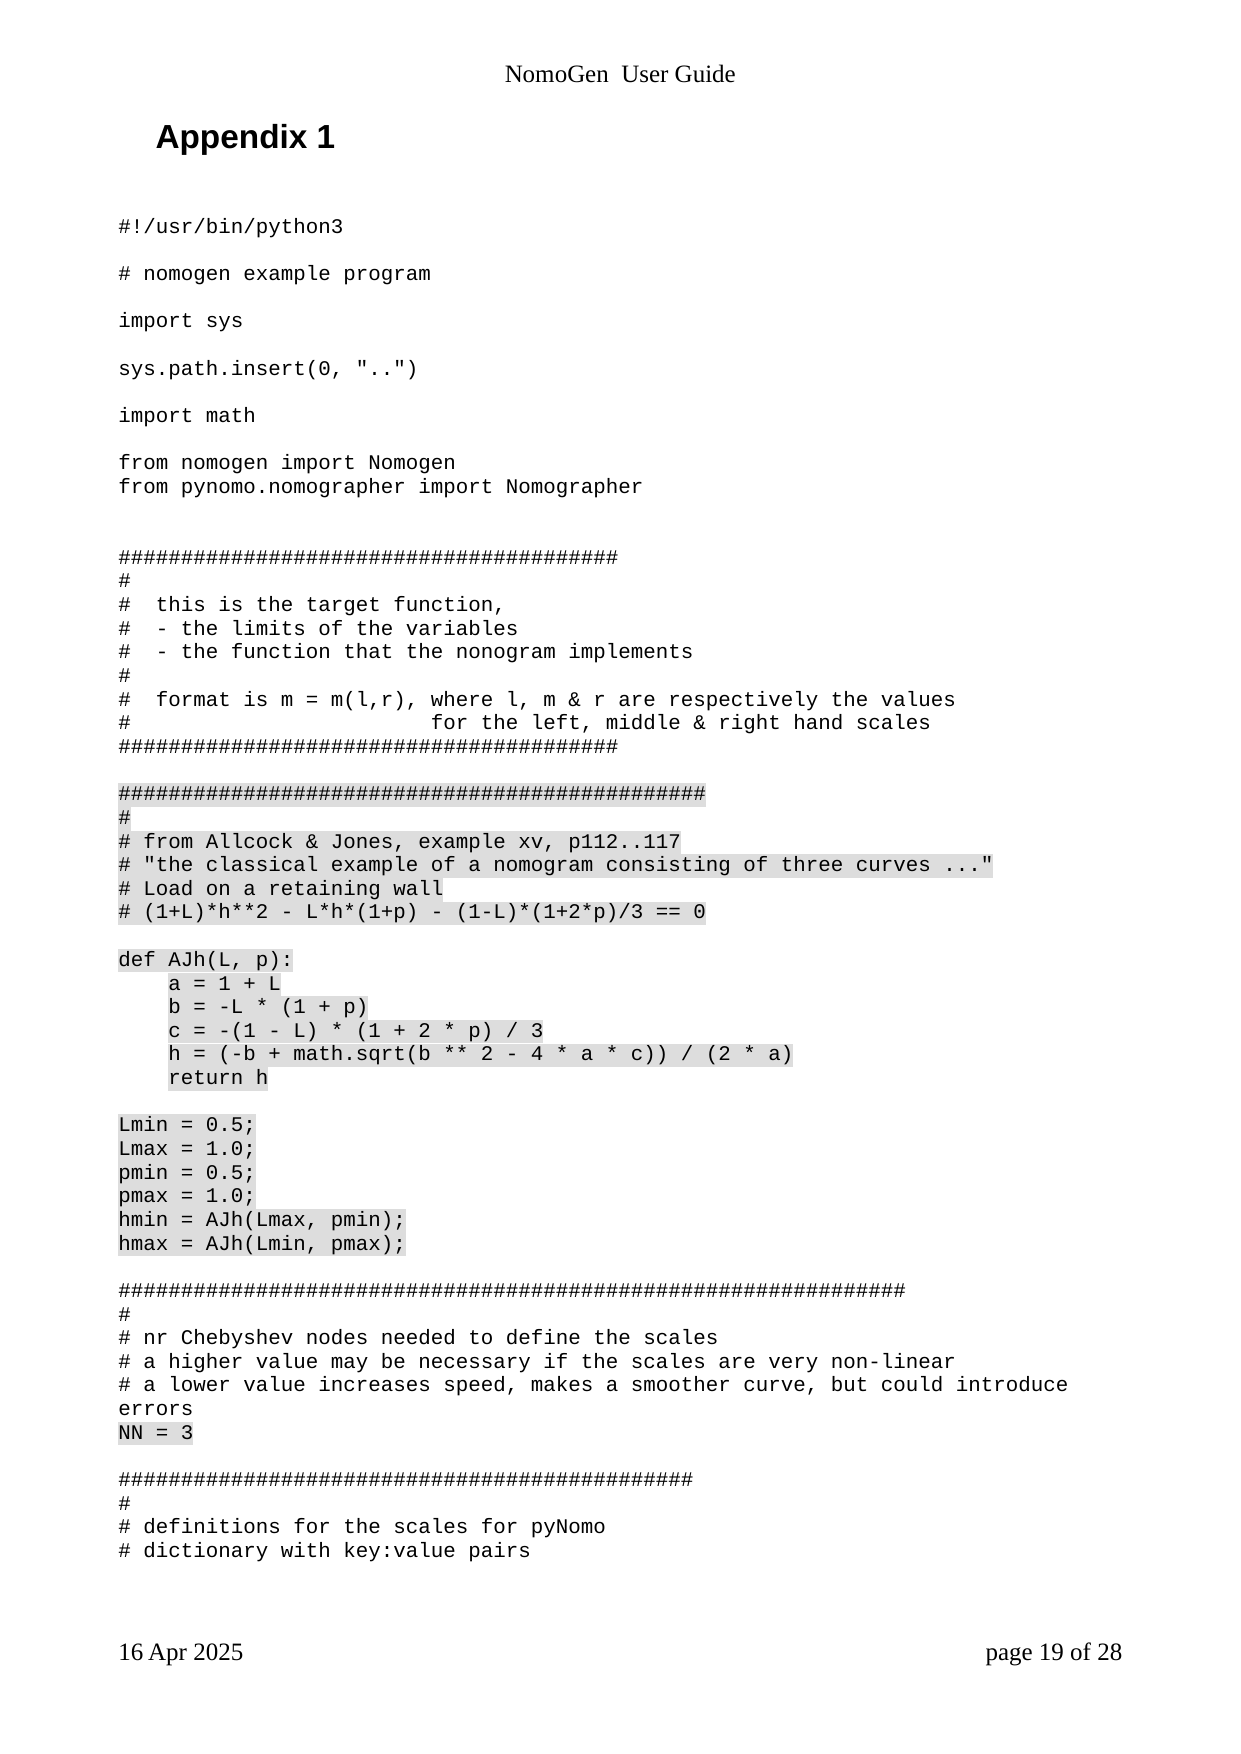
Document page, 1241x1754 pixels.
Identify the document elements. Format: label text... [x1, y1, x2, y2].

text from pynomo.nomographer import Nomographer [118, 476, 1122, 499]
text Lmax = 1.0; [118, 1138, 1122, 1162]
text from nomogen import Nomogen [118, 452, 1122, 476]
text hmax = AJh(Lmin, pmax); [118, 1233, 1122, 1256]
text # [118, 807, 1122, 831]
text # this is the target function, [118, 594, 1122, 618]
text # [118, 571, 1122, 594]
text ############################################################### [118, 1280, 1122, 1303]
text Lmin = 0.5; [118, 1114, 1122, 1138]
text # a higher value may be necessary if the scales are very non-linear [118, 1351, 1122, 1374]
text ############################################## [118, 1469, 1122, 1493]
text c = -(1 - L) * (1 + 2 * p) / 3 [118, 1020, 1122, 1043]
text # [118, 1493, 1122, 1516]
text # - the limits of the variables [118, 618, 1122, 641]
text pmax = 1.0; [118, 1185, 1122, 1209]
text hmin = AJh(Lmax, pmin); [118, 1209, 1122, 1233]
text #!/usr/bin/python3 [118, 216, 1122, 239]
text # [118, 1303, 1122, 1327]
text # "the classical example of a nomogram consisting of three curves ..." [118, 854, 1122, 878]
text sys.path.insert(0, "..") [118, 358, 1122, 381]
text # Load on a retaining wall [118, 878, 1122, 902]
text a = 1 + L [118, 972, 1122, 996]
text # nomogen example program [118, 263, 1122, 287]
text # for the left, middle & right hand scales [118, 712, 1122, 736]
text def AJh(L, p): [118, 949, 1122, 972]
text return h [118, 1067, 1122, 1091]
text b = -L * (1 + p) [118, 996, 1122, 1020]
text # (1+L)*h**2 - L*h*(1+p) - (1-L)*(1+2*p)/3 == 0 [118, 902, 1122, 925]
text h = (-b + math.sqrt(b ** 2 - 4 * a * c)) / (2 * a) [118, 1043, 1122, 1067]
text # - the function that the nonogram implements [118, 641, 1122, 665]
text # format is m = m(l,r), where l, m & r are respectively the values [118, 689, 1122, 712]
text ############################################### [118, 783, 1122, 807]
text # from Allcock & Jones, example xv, p112..117 [118, 831, 1122, 854]
text ######################################## [118, 736, 1122, 760]
text # a lower value increases speed, makes a smoother curve, but could introduce errors [118, 1374, 1122, 1422]
text # [118, 665, 1122, 689]
text # dictionary with key:value pairs [118, 1540, 1122, 1564]
text # definitions for the scales for pyNomo [118, 1516, 1122, 1540]
text import math [118, 405, 1122, 429]
text # nr Chebyshev nodes needed to define the scales [118, 1327, 1122, 1351]
text pmin = 0.5; [118, 1162, 1122, 1185]
text ######################################## [118, 547, 1122, 571]
text import sys [118, 310, 1122, 334]
text NN = 3 [118, 1422, 1122, 1445]
